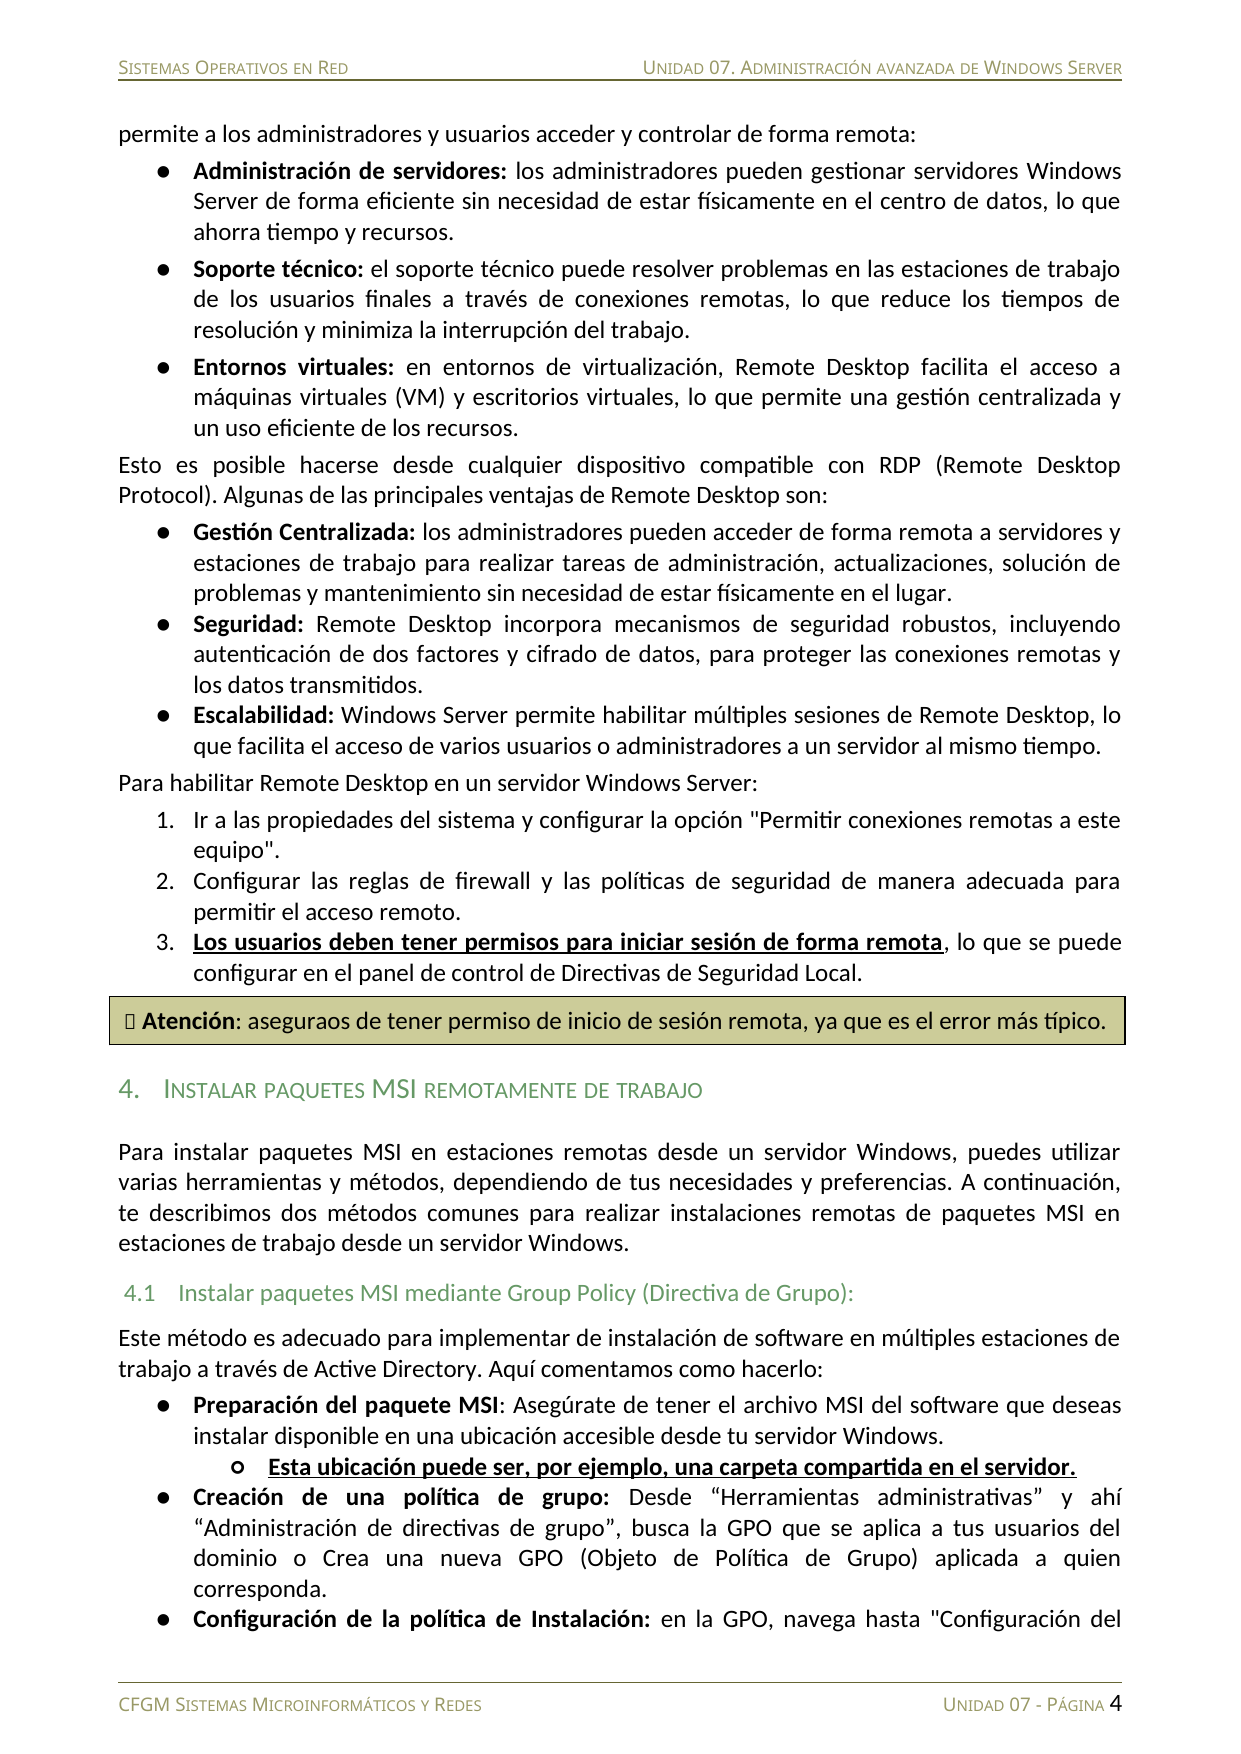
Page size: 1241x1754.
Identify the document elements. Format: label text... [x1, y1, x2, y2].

text Esto es posible hacerse desde cualquier dispositivo compatible con RDP (Remote Desktop Protocol). Algunas de las principales ventajas de Remote Desktop son: [118, 449, 1122, 510]
list Escalabilidad: Windows Server permite habilitar múltiples sesiones de Remote Desktop, lo que facilita el acceso de varios usuarios o administradores a un servidor al mismo tiempo. [156, 700, 1122, 761]
text Para habilitar Remote Desktop en un servidor Windows Server: [118, 767, 1122, 798]
text Para instalar paquetes MSI en estaciones remotas desde un servidor Windows, puedes utilizar varias herramientas y métodos, dependiendo de tus necesidades y preferencias. A continuación, te describimos dos métodos comunes para realizar instalaciones remotas de paquetes MSI en estaciones de trabajo desde un servidor Windows. [118, 1136, 1122, 1258]
subtitle Instalar paquetes MSI mediante Group Policy (Directiva de Grupo): [118, 1277, 1122, 1307]
subtitle Instalar paquetes MSI remotamente de trabajo [118, 1070, 1122, 1106]
list Ir a las propiedades del sistema y configurar la opción "Permitir conexiones remotas a este equipo". [156, 804, 1122, 865]
list Seguridad: Remote Desktop incorpora mecanismos de seguridad robustos, incluyendo autenticación de dos factores y cifrado de datos, para proteger las conexiones remotas y los datos transmitidos. [156, 608, 1122, 700]
list Configuración de la política de Instalación: en la GPO, navega hasta "Configuración del [156, 1603, 1122, 1634]
list Creación de una política de grupo: Desde “Herramientas administrativas” y ahí “Administración de directivas de grupo”, busca la GPO que se aplica a tus usuarios del dominio o Crea una nueva GPO (Objeto de Política de Grupo) aplicada a quien corresponda. [156, 1481, 1122, 1603]
list Administración de servidores: los administradores pueden gestionar servidores Windows Server de forma eficiente sin necesidad de estar físicamente en el centro de datos, lo que ahorra tiempo y recursos. [156, 155, 1122, 247]
list Los usuarios deben tener permisos para iniciar sesión de forma remota, lo que se puede configurar en el panel de control de Directivas de Seguridad Local. [156, 926, 1122, 987]
text permite a los administradores y usuarios acceder y controlar de forma remota: [118, 118, 1122, 148]
list Gestión Centralizada: los administradores pueden acceder de forma remota a servidores y estaciones de trabajo para realizar tareas de administración, actualizaciones, solución de problemas y mantenimiento sin necesidad de estar físicamente en el lugar. [156, 517, 1122, 608]
text ❕ Atención: aseguraos de tener permiso de inicio de sesión remota, ya que es el error más típico. [110, 997, 1124, 1044]
text Este método es adecuado para implementar de instalación de software en múltiples estaciones de trabajo a través de Active Directory. Aquí comentamos como hacerlo: [118, 1322, 1122, 1383]
list Preparación del paquete MSI: Asegúrate de tener el archivo MSI del software que deseas instalar disponible en una ubicación accesible desde tu servidor Windows. [156, 1390, 1122, 1451]
list Entornos virtuales: en entornos de virtualización, Remote Desktop facilita el acceso a máquinas virtuales (VM) y escritorios virtuales, lo que permite una gestión centralizada y un uso eficiente de los recursos. [156, 351, 1122, 443]
list Soporte técnico: el soporte técnico puede resolver problemas en las estaciones de trabajo de los usuarios finales a través de conexiones remotas, lo que reduce los tiempos de resolución y minimiza la interrupción del trabajo. [156, 253, 1122, 344]
list Esta ubicación puede ser, por ejemplo, una carpeta compartida en el servidor. [231, 1451, 1122, 1481]
list Configurar las reglas de firewall y las políticas de seguridad de manera adecuada para permitir el acceso remoto. [156, 865, 1122, 926]
